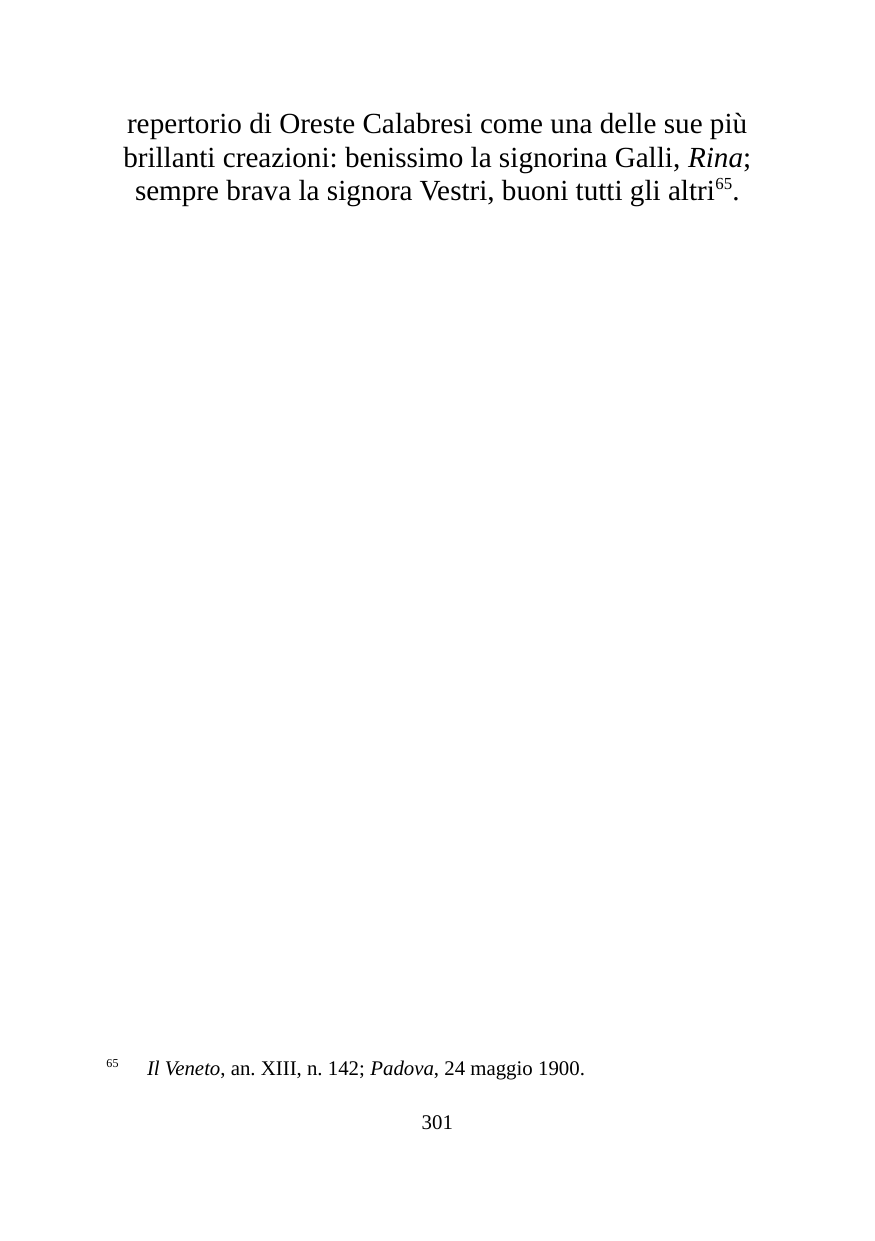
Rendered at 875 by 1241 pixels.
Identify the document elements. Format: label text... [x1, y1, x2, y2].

text Il Veneto, an. XIII, n. 142; Padova, 24 maggio 1900. [106, 1056, 768, 1080]
text repertorio di Oreste Calabresi come una delle sue più brillanti creazioni: benissimo la signorina Galli, Rina; sempre brava la signora Vestri, buoni tutti gli altri. [106, 106, 768, 207]
